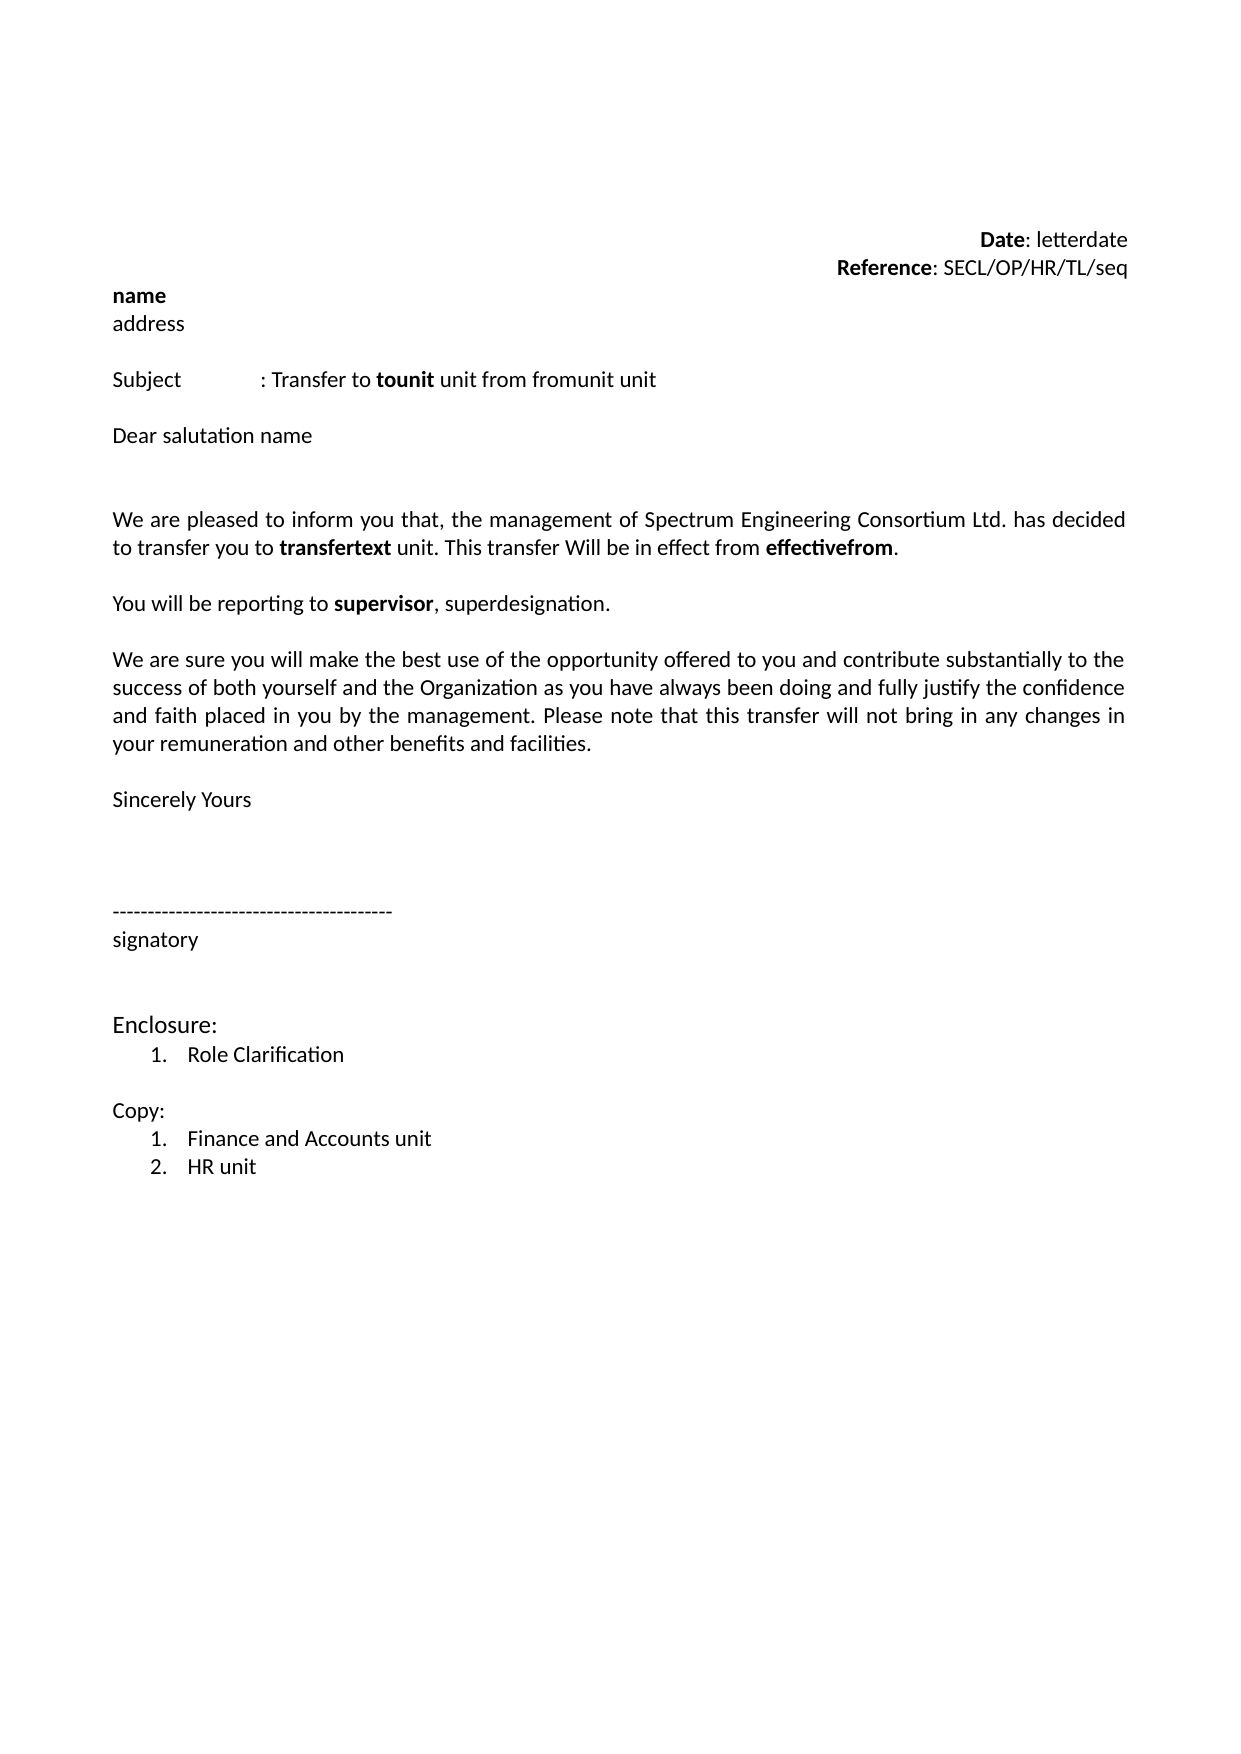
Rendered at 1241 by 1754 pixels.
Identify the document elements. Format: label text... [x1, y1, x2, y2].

text Reference: SECL/OP/HR/TL/seq [112, 253, 1128, 281]
text name [112, 281, 1128, 309]
text Date: letterdate [112, 225, 1128, 253]
text Sincerely Yours [112, 785, 1128, 813]
text Subject : Transfer to tounit unit from fromunit unit [112, 365, 1128, 393]
text address [112, 309, 1128, 337]
text signatory [112, 926, 1128, 953]
text Dear salutation name [112, 421, 1128, 449]
list Role Clarification [150, 1040, 1128, 1068]
text We are sure you will make the best use of the opportunity offered to you and contribute substantially to the success of both yourself and the Organization as you have always been doing and fully justify the confidence and faith placed in you by the management. Please note that this transfer will not bring in any changes in your remuneration and other benefits and facilities. [112, 645, 1128, 757]
text You will be reporting to supervisor, superdesignation. [112, 589, 1128, 617]
list HR unit [150, 1152, 1128, 1180]
text Copy: [112, 1068, 1128, 1124]
text We are pleased to inform you that, the management of Spectrum Engineering Consortium Ltd. has decided to transfer you to transfertext unit. This transfer Will be in effect from effectivefrom. [112, 505, 1128, 561]
list Finance and Accounts unit [150, 1124, 1128, 1152]
text Enclosure: [112, 1009, 1128, 1040]
text ---------------------------------------- [112, 897, 1128, 926]
